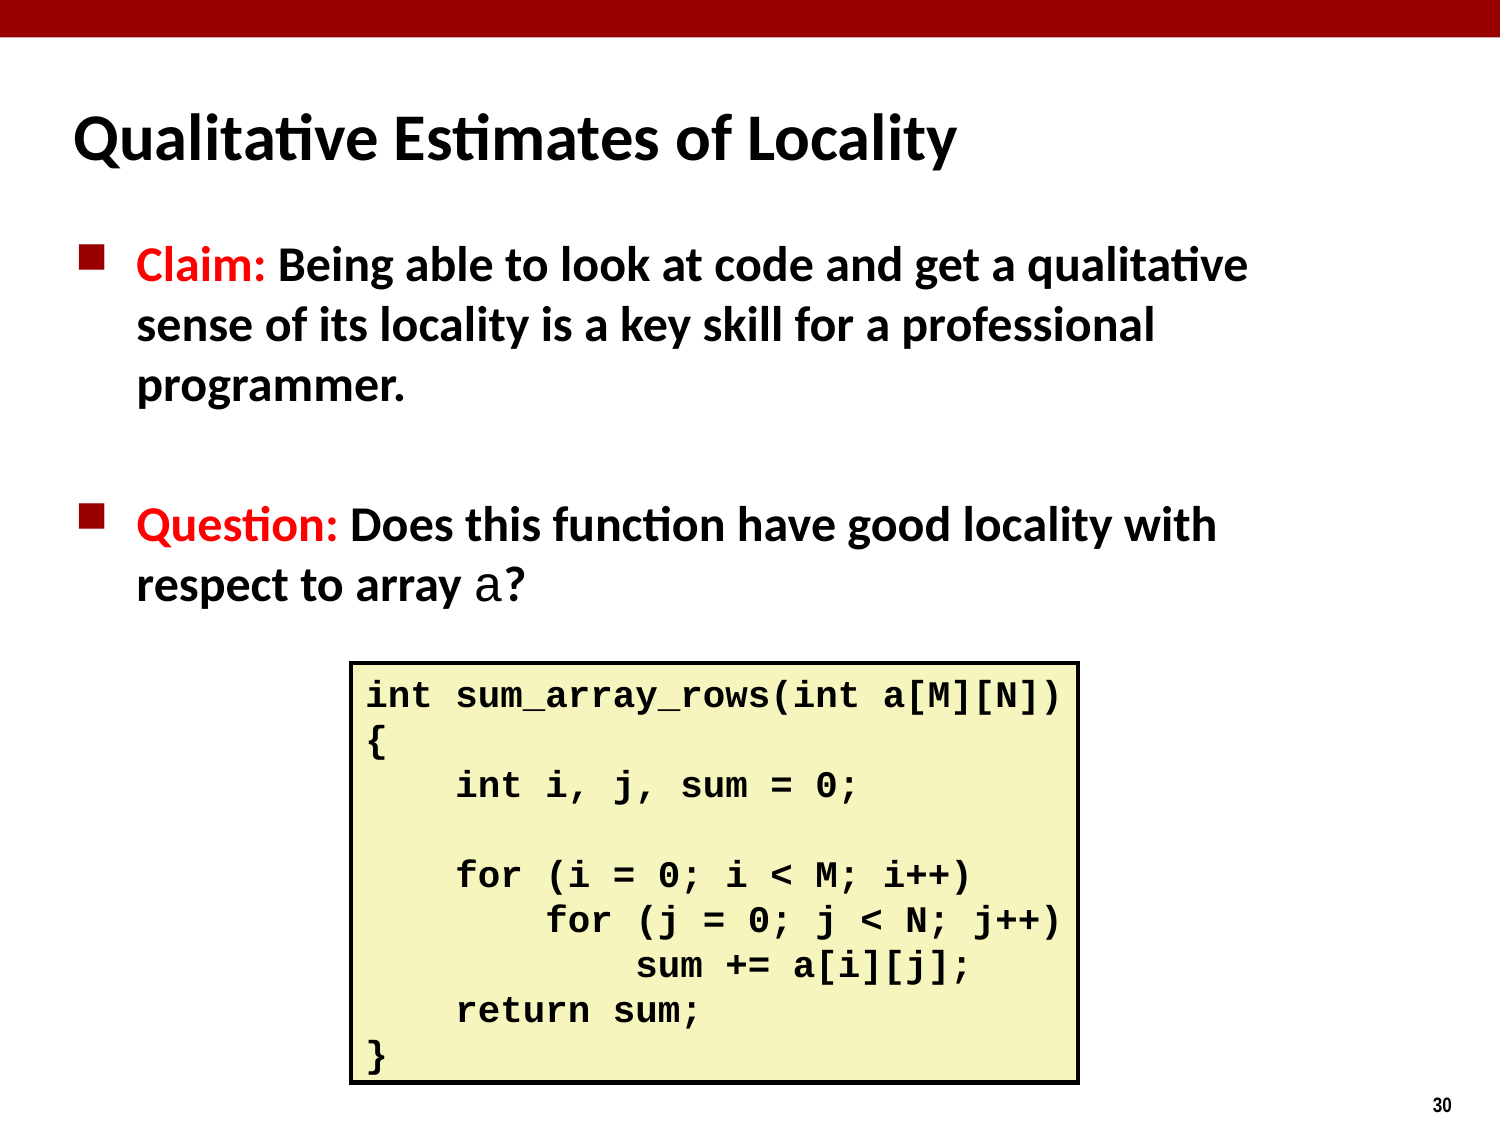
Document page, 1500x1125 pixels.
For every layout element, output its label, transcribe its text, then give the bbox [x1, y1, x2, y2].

title Qualitative Estimates of Locality [58, 71, 1400, 197]
text_box int sum_array_rows(int a[M][N]) { int i, j, sum = 0; for (i = 0; i < M; i++) for (j = 0; j < N; j++) sum += a[i][j]; return sum; } [350, 662, 1078, 1083]
list Claim: Being able to look at code and get a qualitative sense of its locality is a key skill for a professional programmer. Question: Does this function have good locality with respect to array a? [65, 223, 1361, 1040]
